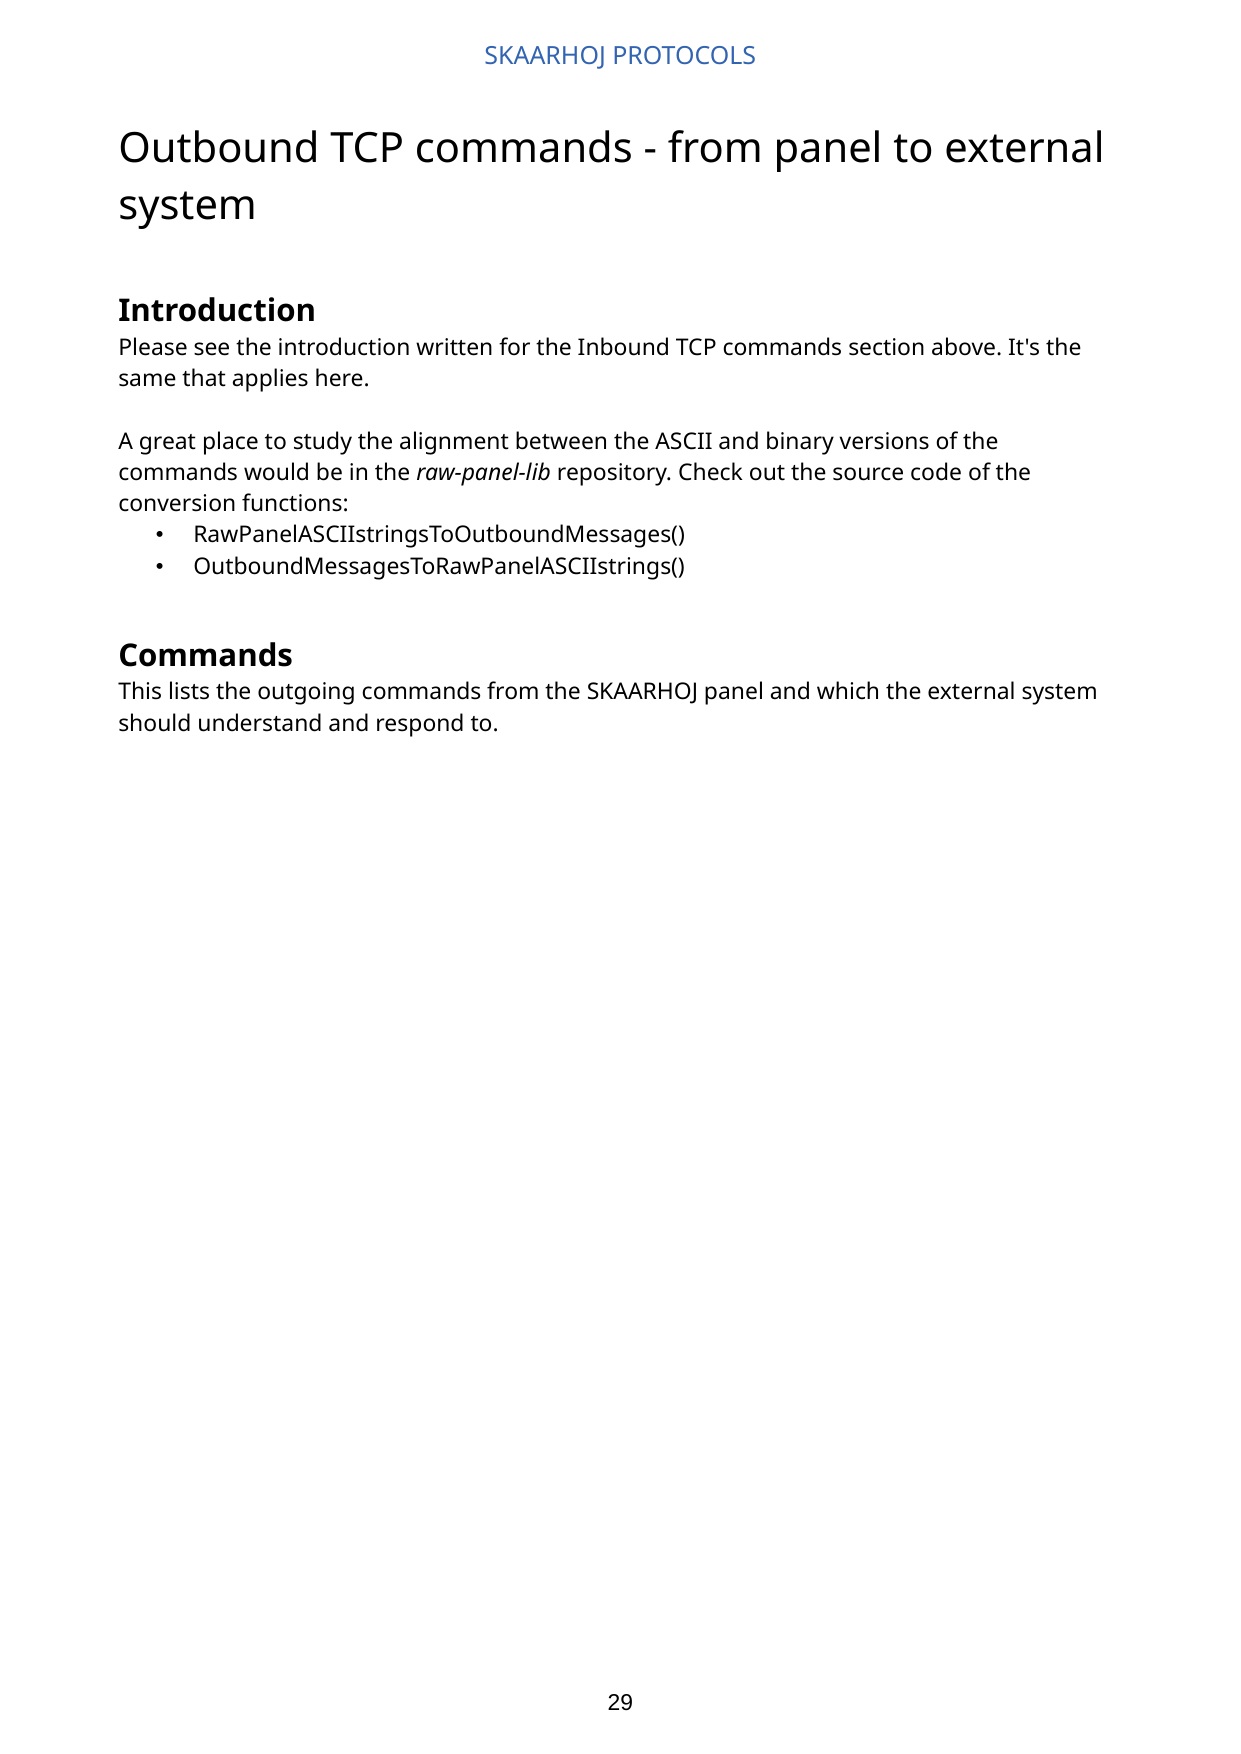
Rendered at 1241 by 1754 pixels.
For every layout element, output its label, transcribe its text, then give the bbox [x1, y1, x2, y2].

text Outbound TCP commands - from panel to external system [118, 118, 1122, 232]
subtitle Introduction [118, 288, 1122, 331]
text Please see the introduction written for the Inbound TCP commands section above. It's the same that applies here. [118, 331, 1122, 393]
text A great place to study the alignment between the ASCII and binary versions of the commands would be in the raw-panel-lib repository. Check out the source code of the conversion functions: [118, 424, 1122, 518]
text This lists the outgoing commands from the SKAARHOJ panel and which the external system should understand and respond to. [118, 675, 1122, 738]
subtitle Commands [118, 633, 1122, 675]
list OutboundMessagesToRawPanelASCIIstrings() [156, 549, 1122, 581]
list RawPanelASCIIstringsToOutboundMessages() [156, 518, 1122, 549]
